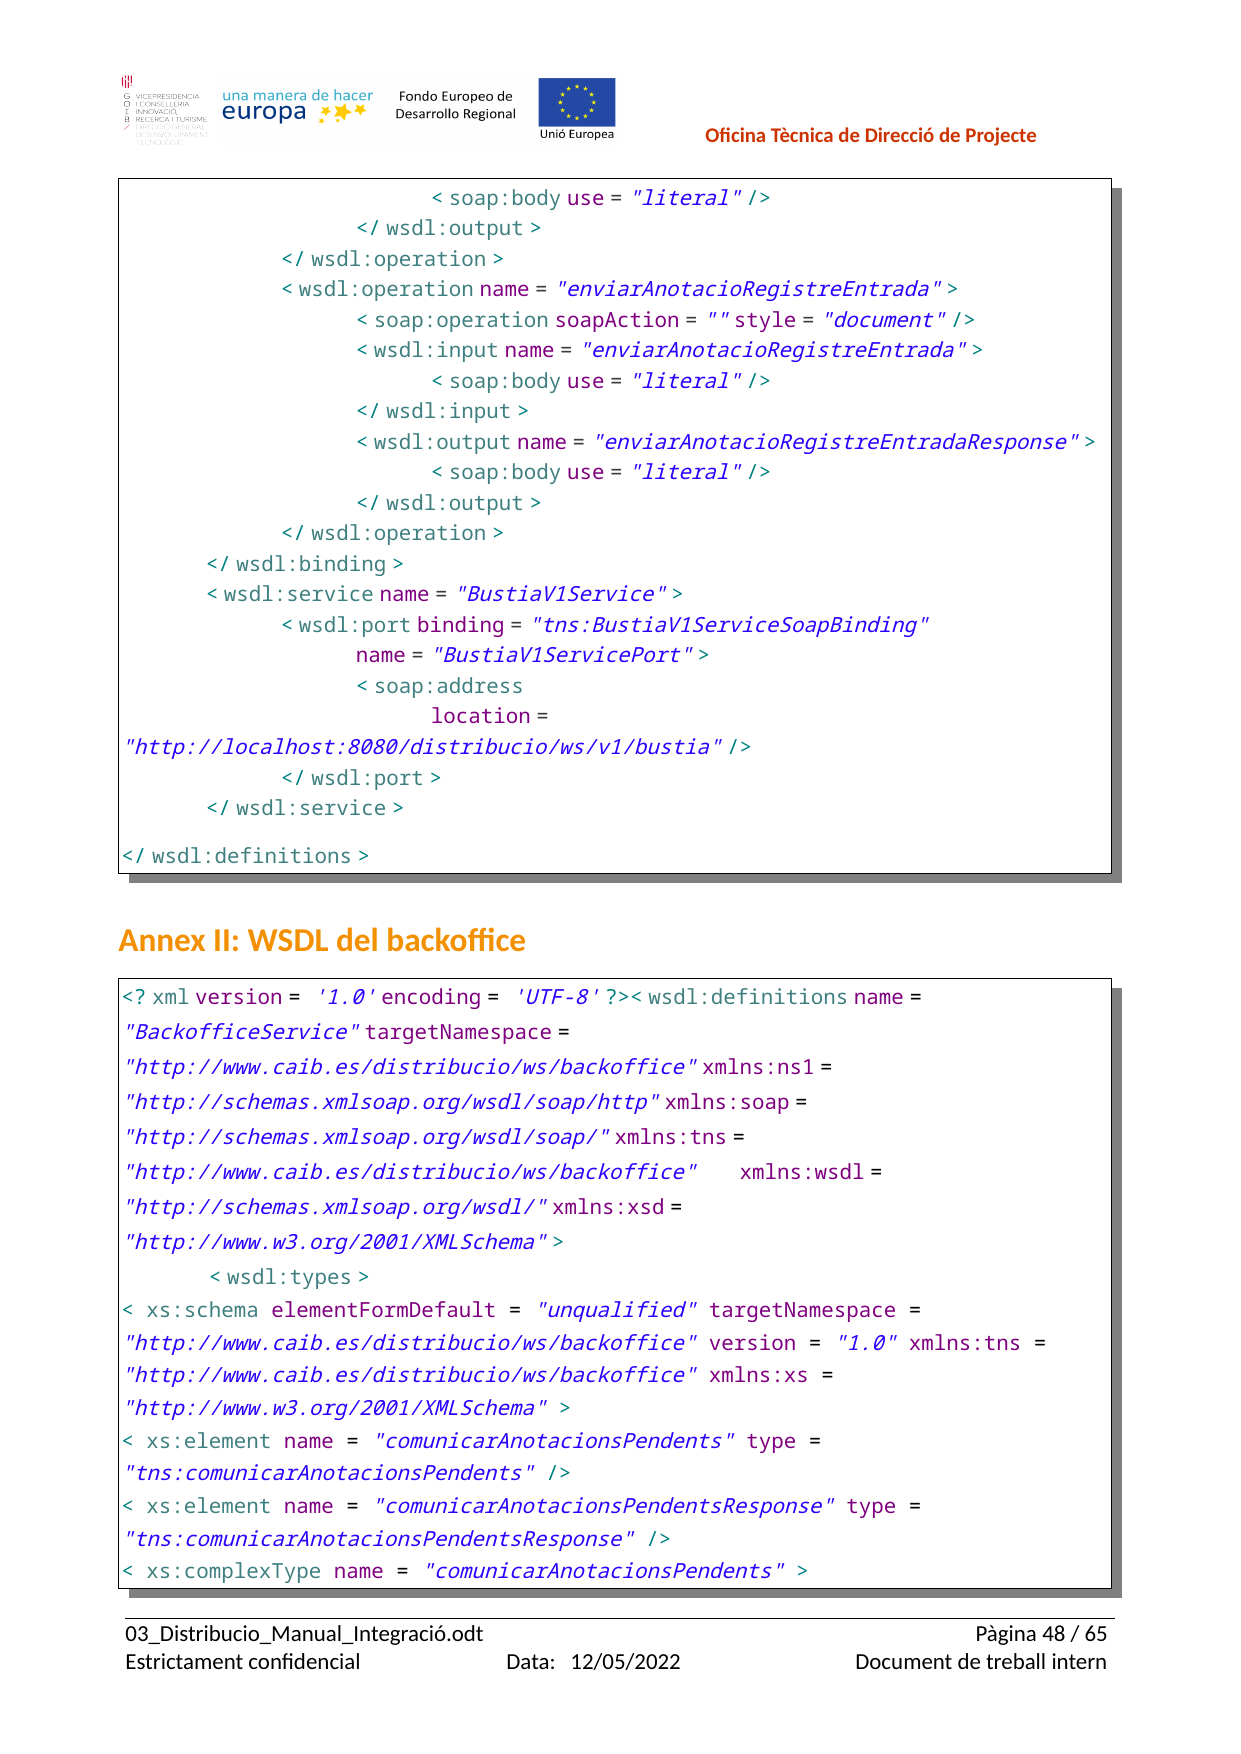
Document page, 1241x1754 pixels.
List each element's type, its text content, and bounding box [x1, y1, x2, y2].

text < xs:schema elementFormDefault = "unqualified" targetNamespace = "http://www.caib.es/distribucio/ws/backoffice" version = "1.0" xmlns:tns = "http://www.caib.es/distribucio/ws/backoffice" xmlns:xs = "http://www.w3.org/2001/XMLSchema" > [119, 1292, 1111, 1422]
text </ wsdl:operation > [119, 239, 1111, 269]
picture [118, 73, 213, 147]
text < wsdl:types > [119, 1257, 1111, 1291]
text </ wsdl:output > [119, 483, 1111, 513]
text < wsdl:operation name = "enviarAnotacioRegistreEntrada" > [119, 269, 1111, 300]
text <? xml version = '1.0' encoding = 'UTF-8' ?>< wsdl:definitions name = "BackofficeService" targetNamespace = "http://www.caib.es/distribucio/ws/backoffice" xmlns:ns1 = "http://schemas.xmlsoap.org/wsdl/soap/http" xmlns:soap = "http://schemas.xmlsoap.org/wsdl/soap/" xmlns:tns = "http://www.caib.es/distribucio/ws/backoffice" xmlns:wsdl = "http://schemas.xmlsoap.org/wsdl/" xmlns:xsd = "http://www.w3.org/2001/XMLSchema" > [119, 979, 1111, 1256]
text < soap:body use = "literal" /> [119, 179, 1111, 208]
text < wsdl:input name = "enviarAnotacioRegistreEntrada" > [119, 330, 1111, 361]
text </ wsdl:definitions > [119, 836, 1111, 873]
text < soap:operation soapAction = "" style = "document" /> [119, 300, 1111, 330]
text </ wsdl:port > [119, 758, 1111, 788]
text < wsdl:service name = "BustiaV1Service" > [119, 574, 1111, 605]
text location = "http://localhost:8080/distribucio/ws/v1/bustia" /> [119, 697, 1111, 758]
text </ wsdl:input > [119, 391, 1111, 422]
text < soap:body use = "literal" /> [119, 452, 1111, 483]
text </ wsdl:operation > [119, 513, 1111, 544]
subtitle Annex II: WSDL del backoffice [118, 919, 1122, 960]
text < xs:element name = "comunicarAnotacionsPendentsResponse" type = "tns:comunicarAnotacionsPendentsResponse" /> [119, 1488, 1111, 1552]
text < soap:body use = "literal" /> [119, 361, 1111, 391]
text < xs:element name = "comunicarAnotacionsPendents" type = "tns:comunicarAnotacionsPendents" /> [119, 1423, 1111, 1487]
text < wsdl:output name = "enviarAnotacioRegistreEntradaResponse" > [119, 422, 1111, 452]
text </ wsdl:binding > [119, 544, 1111, 574]
text </ wsdl:output > [119, 208, 1111, 239]
picture [219, 73, 621, 147]
text < wsdl:port binding = "tns:BustiaV1ServiceSoapBinding" [119, 605, 1111, 636]
text name = "BustiaV1ServicePort" > [119, 636, 1111, 666]
text < xs:complexType name = "comunicarAnotacionsPendents" > [119, 1553, 1111, 1588]
text </ wsdl:service > [119, 788, 1111, 822]
text < soap:address [119, 666, 1111, 697]
